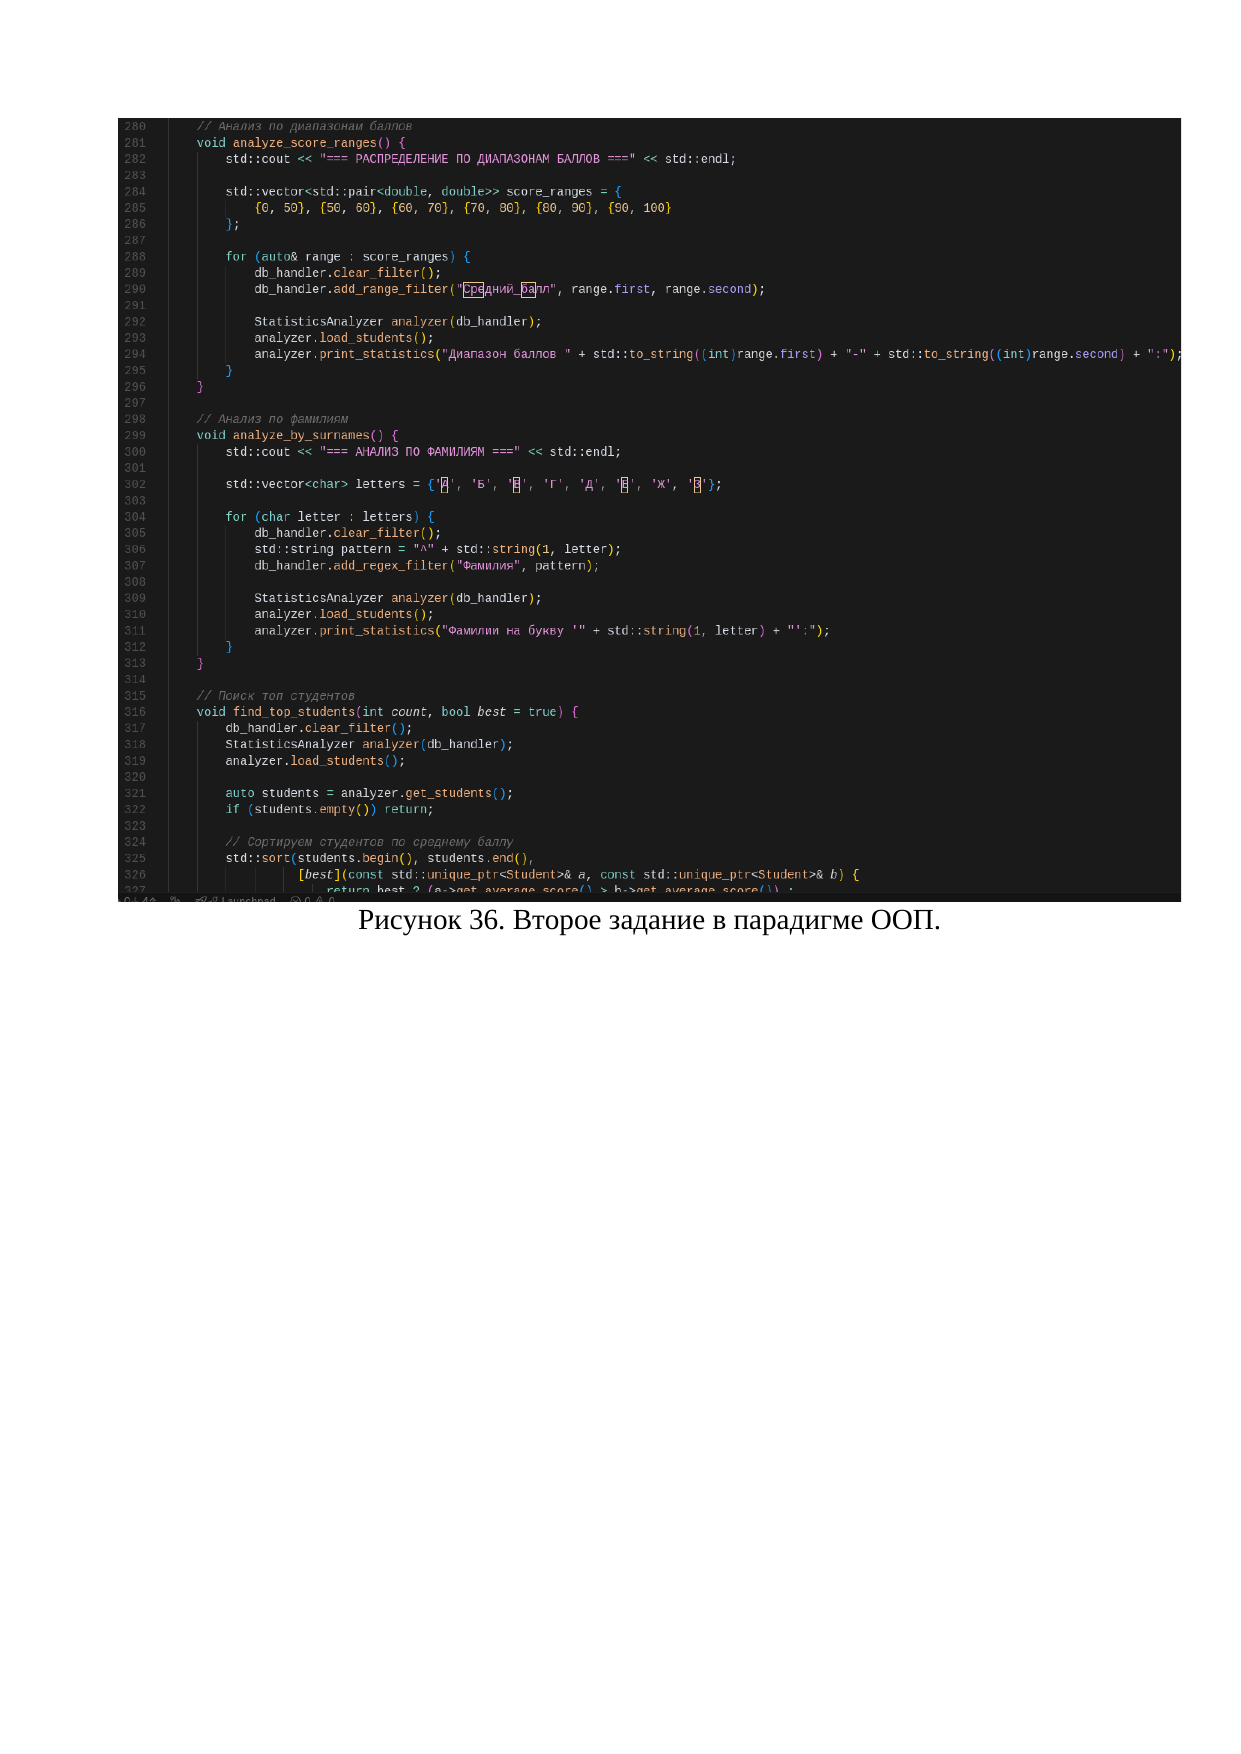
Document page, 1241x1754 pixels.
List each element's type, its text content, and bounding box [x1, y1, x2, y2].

text Рисунок 36. Второе задание в парадигме ООП. [118, 902, 1181, 936]
picture [118, 118, 1182, 902]
